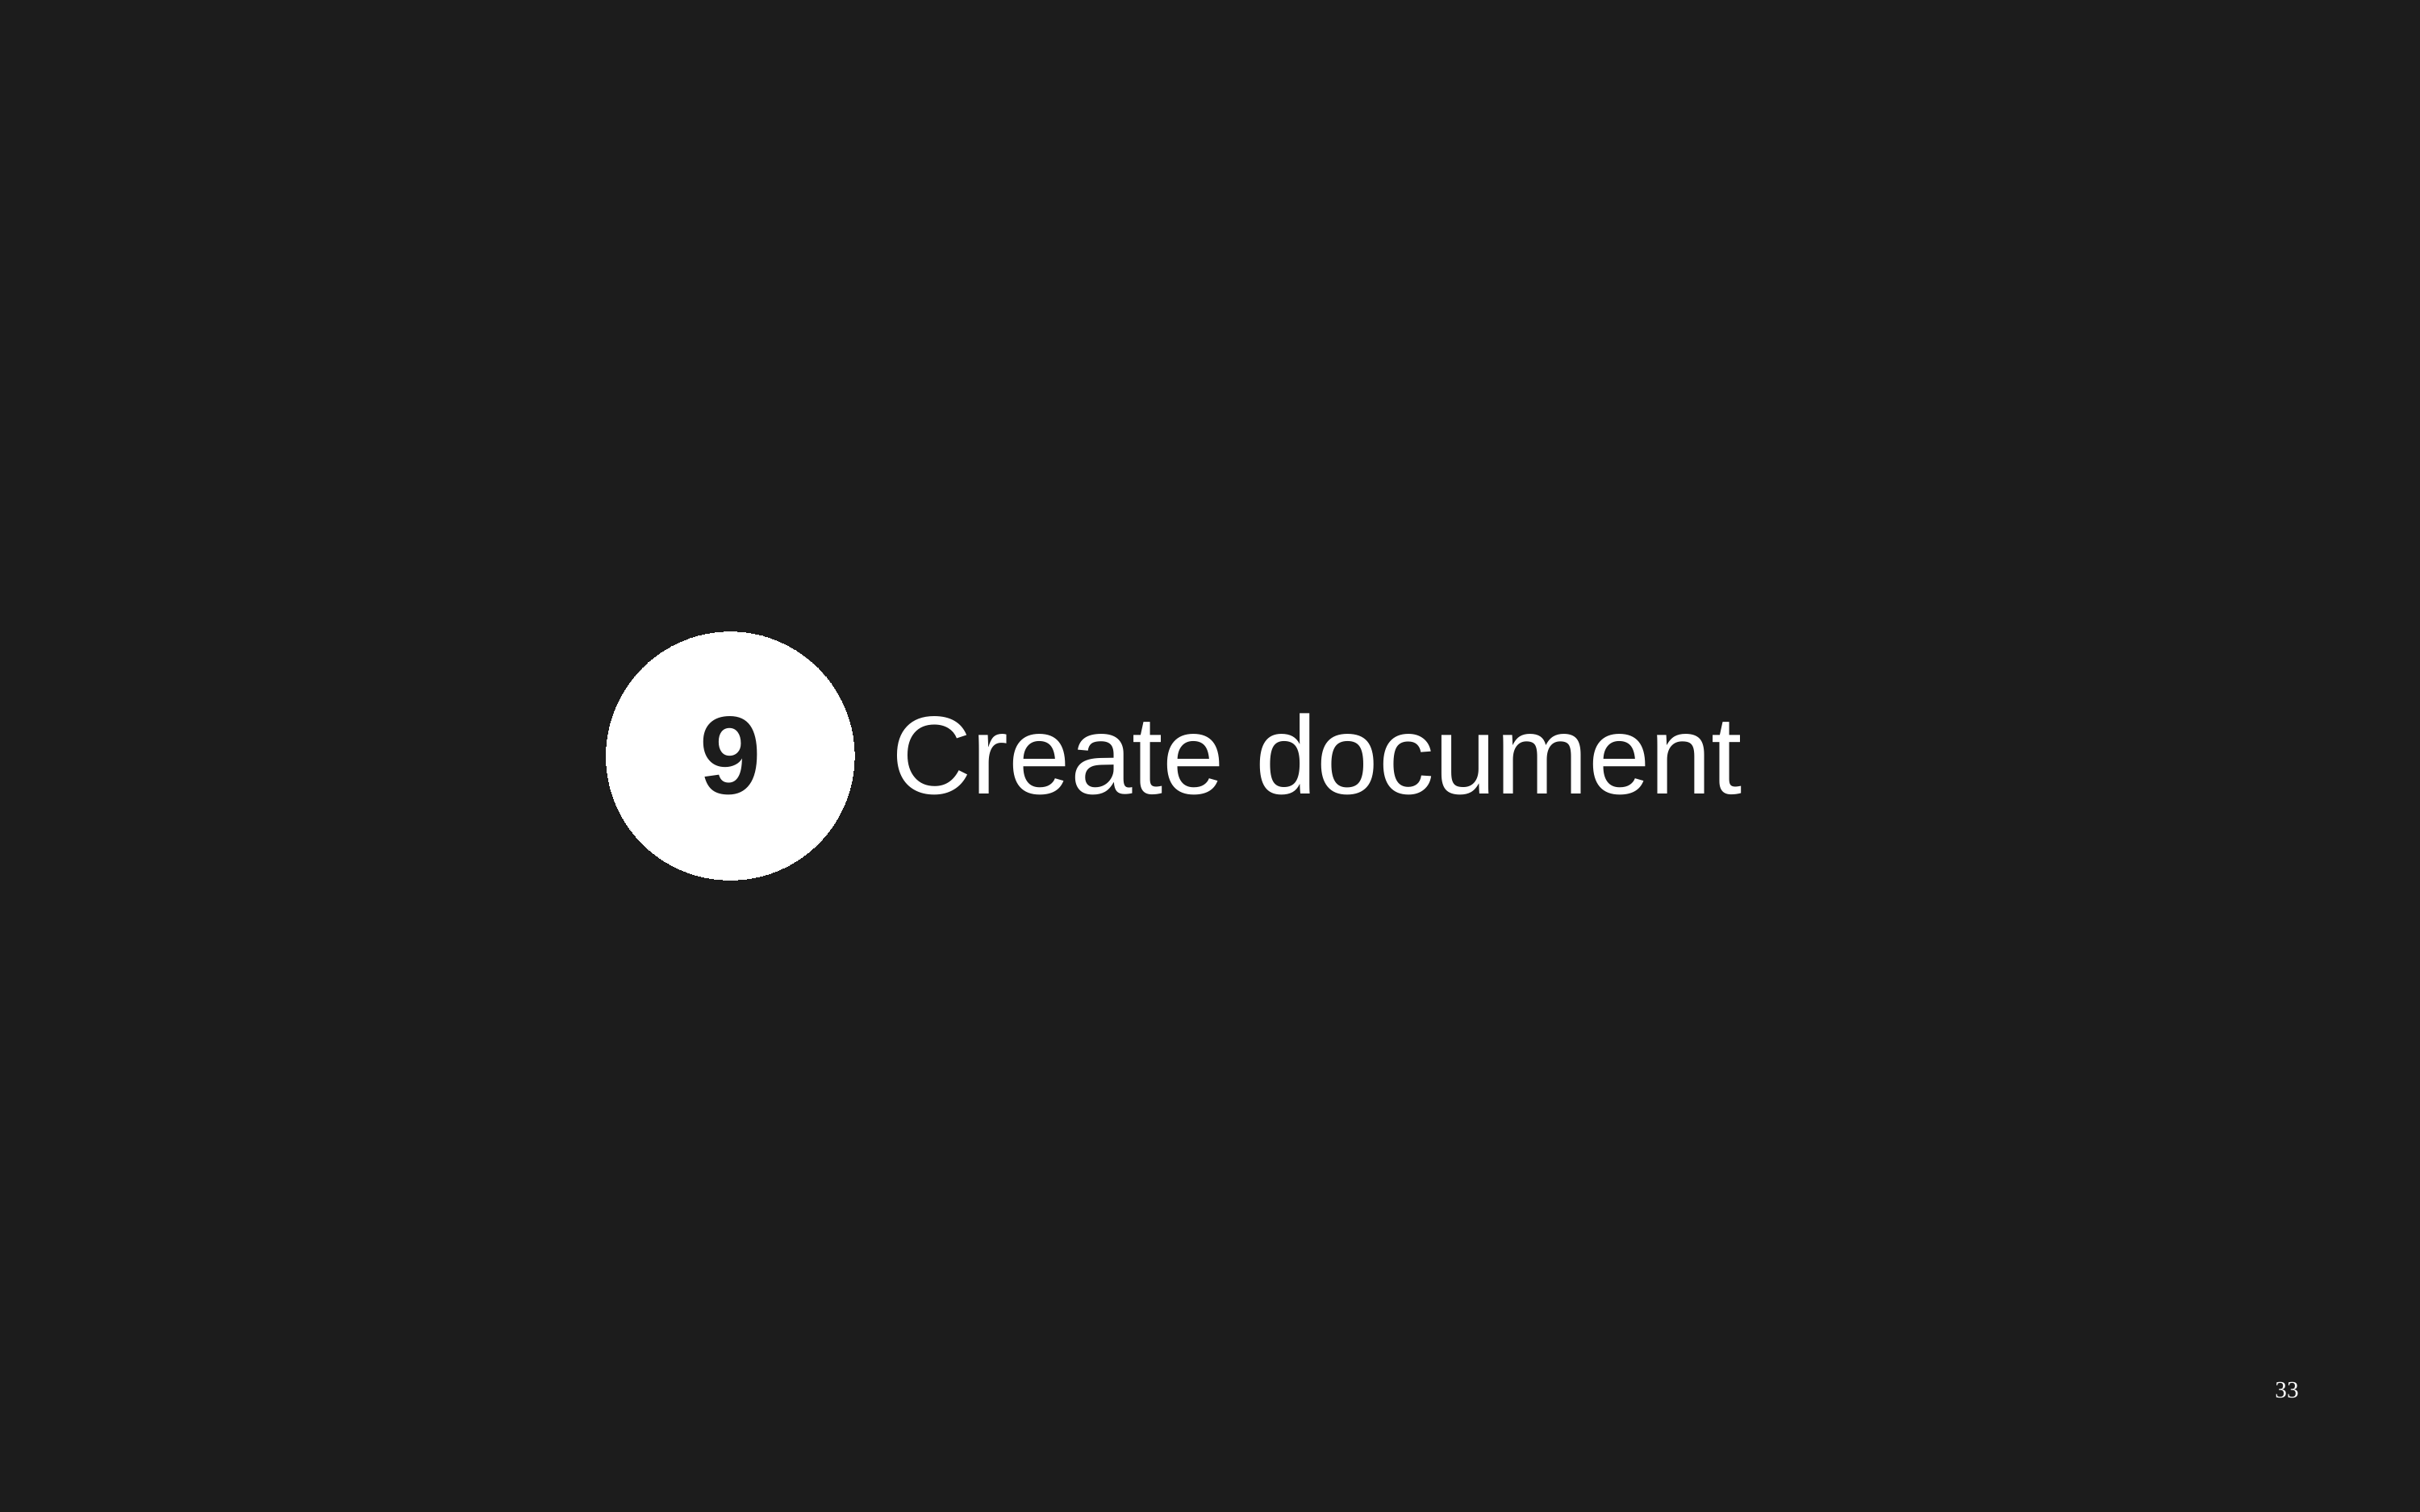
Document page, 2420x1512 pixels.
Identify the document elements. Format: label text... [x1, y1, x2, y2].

text_box Create document [880, 661, 1814, 851]
text_box 9 [606, 631, 855, 881]
